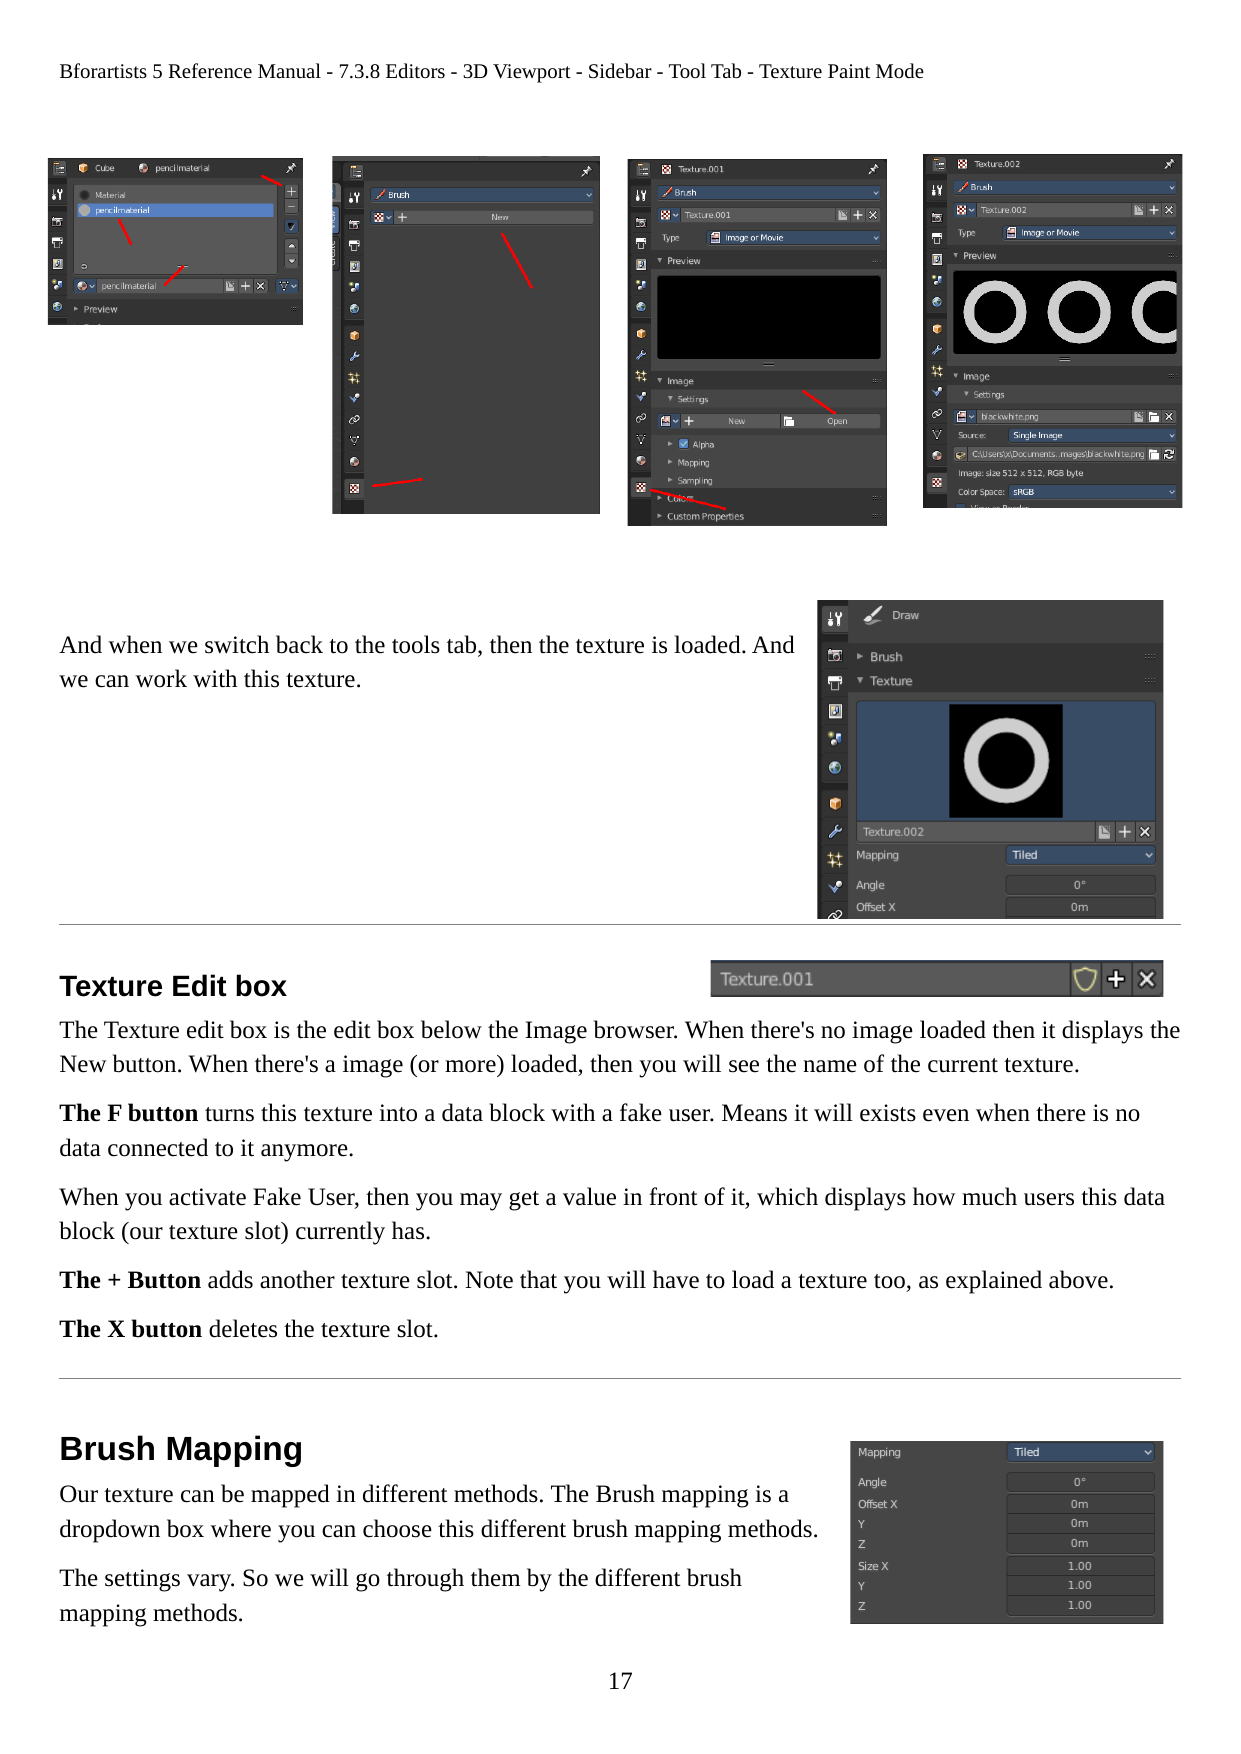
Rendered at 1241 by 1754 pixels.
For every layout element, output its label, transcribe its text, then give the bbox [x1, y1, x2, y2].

picture [627, 159, 887, 526]
text The X button deletes the texture slot. [59, 1314, 1181, 1343]
text And when we switch back to the tools tab, then the texture is loaded. And we can work with this texture. [59, 630, 817, 693]
picture [817, 600, 1164, 919]
subtitle Brush Mapping [59, 1428, 1181, 1467]
picture [332, 156, 600, 514]
picture [710, 960, 1164, 997]
subtitle Texture Edit box [59, 968, 1181, 1002]
text Our texture can be mapped in different methods. The Brush mapping is a dropdown box where you can choose this different brush mapping methods. [59, 1479, 850, 1543]
text The F button turns this texture into a data block with a fake user. Means it will exists even when there is no data connected to it anymore. [59, 1098, 1181, 1161]
picture [47, 158, 303, 325]
text The Texture edit box is the edit box below the Image browser. When there's no image loaded then it displays the New button. When there's a image (or more) loaded, then you will see the name of the current texture. [59, 1015, 1181, 1078]
text When you activate Fake User, then you may get a value in front of it, which displays how much users this data block (our texture slot) currently has. [59, 1182, 1181, 1245]
picture [923, 154, 1183, 508]
picture [850, 1441, 1164, 1624]
text The settings vary. So we will go through them by the different brush mapping methods. [59, 1563, 1181, 1626]
text The + Button adds another texture slot. Note that you will have to load a texture too, as explained above. [59, 1265, 1181, 1294]
